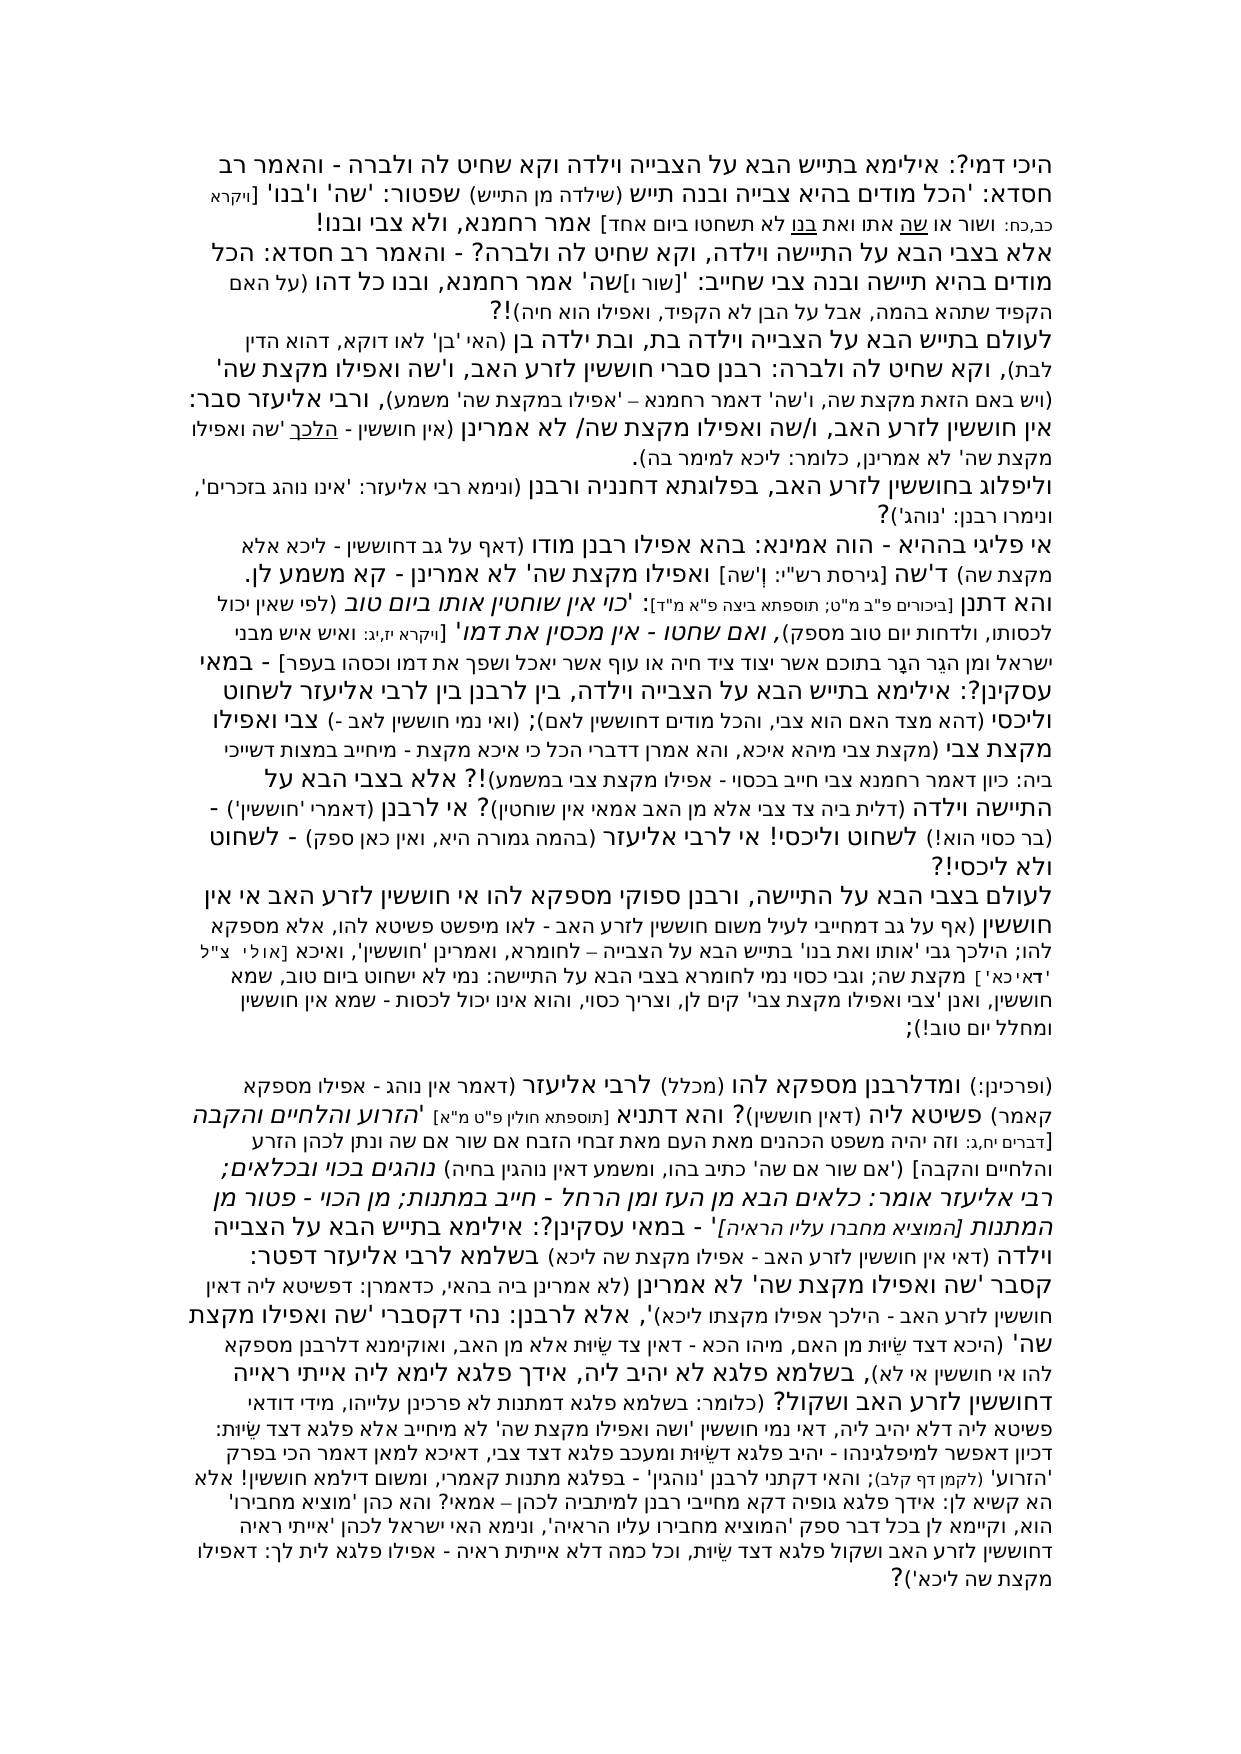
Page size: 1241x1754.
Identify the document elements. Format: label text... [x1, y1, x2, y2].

text אי פליגי בההיא - הוה אמינא: בהא אפילו רבנן מודו (דאף על גב דחוששין - ליכא אלא מקצת שה) ד'שה [גירסת רש"י: וְ'שה] ואפילו מקצת שה' לא אמרינן - קא משמע לן. [187, 530, 1053, 588]
text וליפלוג בחוששין לזרע האב, בפלוגתא דחנניה ורבנן (ונימא רבי אליעזר: 'אינו נוהג בזכרים', ונימרו רבנן: 'נוהג')? [187, 471, 1053, 530]
text אלא בצבי הבא על התיישה וילדה, וקא שחיט לה ולברה? - והאמר רב חסדא: הכל מודים בהיא תיישה ובנה צבי שחייב: '[שור ו]שה' אמר רחמנא, ובנו כל דהו (על האם הקפיד שתהא בהמה, אבל על הבן לא הקפיד, ואפילו הוא חיה)!? [187, 238, 1053, 325]
text והא דתנן [ביכורים פ"ב מ"ט; תוספתא ביצה פ"א מ"ד]: 'כוי אין שוחטין אותו ביום טוב (לפי שאין יכול לכסותו, ולדחות יום טוב מספק), ואם שחטו - אין מכסין את דמו' [ויקרא יז,יג: ואיש איש מבני ישראל ומן הגֵר הגָר בתוכם אשר יצוד ציד חיה או עוף אשר יאכל ושפך את דמו וכסהו בעפר] - במאי עסקינן?: אילימא בתייש הבא על הצבייה וילדה, בין לרבנן בין לרבי אליעזר לשחוט וליכסי (דהא מצד האם הוא צבי, והכל מודים דחוששין לאם); (ואי נמי חוששין לאב -) צבי ואפילו מקצת צבי (מקצת צבי מיהא איכא, והא אמרן דדברי הכל כי איכא מקצת - מיחייב במצות דשייכי ביה: כיון דאמר רחמנא צבי חייב בכסוי - אפילו מקצת צבי במשמע)!? אלא בצבי הבא על התיישה וילדה (דלית ביה צד צבי אלא מן האב אמאי אין שוחטין)? אי לרבנן (דאמרי 'חוששין') - (בר כסוי הוא!) לשחוט וליכסי! אי לרבי אליעזר (בהמה גמורה היא, ואין כאן ספק) - לשחוט ולא ליכסי!? [187, 588, 1053, 881]
text (ופרכינן:) ומדלרבנן מספקא להו (מכלל) לרבי אליעזר (דאמר אין נוהג - אפילו מספקא קאמר) פשיטא ליה (דאין חוששין)? והא דתניא [תוספתא חולין פ"ט מ"א] 'הזרוע והלחיים והקבה [דברים יח,ג: וזה יהיה משפט הכהנים מאת העם מאת זבחי הזבח אם שור אם שה ונתן לכהן הזרע והלחיים והקבה] ('אם שור אם שה' כתיב בהו, ומשמע דאין נוהגין בחיה) נוהגים בכוי ובכלאים; רבי אליעזר אומר: כלאים הבא מן העז ומן הרחל - חייב במתנות; מן הכוי - פטור מן המתנות [המוציא מחברו עליו הראיה]' - במאי עסקינן?: אילימא בתייש הבא על הצבייה וילדה (דאי אין חוששין לזרע האב - אפילו מקצת שה ליכא) בשלמא לרבי אליעזר דפטר: קסבר 'שה ואפילו מקצת שה' לא אמרינן (לא אמרינן ביה בהאי, כדאמרן: דפשיטא ליה דאין חוששין לזרע האב - הילכך אפילו מקצתו ליכא)', אלא לרבנן: נהי דקסברי 'שה ואפילו מקצת שה' (היכא דצד שֵׂיוּת מן האם, מיהו הכא - דאין צד שֵׂיוּת אלא מן האב, ואוקימנא דלרבנן מספקא להו אי חוששין אי לא), בשלמא פלגא לא יהיב ליה, אידך פלגא לימא ליה אייתי ראייה דחוששין לזרע האב ושקול? (כלומר: בשלמא פלגא דמתנות לא פרכינן עלייהו, מידי דודאי פשיטא ליה דלא יהיב ליה, דאי נמי חוששין 'ושה ואפילו מקצת שה' לא מיחייב אלא פלגא דצד שֵׂיוּת: דכיון דאפשר למיפלגינהו - יהיב פלגא דשֵׂיוּת ומעכב פלגא דצד צבי, דאיכא למאן דאמר הכי בפרק 'הזרוע' (לקמן דף קלב); והאי דקתני לרבנן 'נוהגין' - בפלגא מתנות קאמרי, ומשום דילמא חוששין! אלא הא קשיא לן: אידך פלגא גופיה דקא מחייבי רבנן למיתביה לכהן – אמאי? והא כהן 'מוציא מחבירו' הוא, וקיימא לן בכל דבר ספק 'המוציא מחבירו עליו הראיה', ונימא האי ישראל לכהן 'אייתי ראיה דחוששין לזרע האב ושקול פלגא דצד שֵׂיוּת, וכל כמה דלא אייתית ראיה - אפילו פלגא לית לך: דאפילו מקצת שה ליכא')? [187, 1071, 1053, 1592]
text לעולם בצבי הבא על התיישה, ורבנן ספוקי מספקא להו אי חוששין לזרע האב אי אין חוששין (אף על גב דמחייבי לעיל משום חוששין לזרע האב - לאו מיפשט פשיטא להו, אלא מספקא להו; הילכך גבי 'אותו ואת בנו' בתייש הבא על הצבייה – לחומרא, ואמרינן 'חוששין', ואיכא [אולי צ"ל 'דאיכא'] מקצת שה; וגבי כסוי נמי לחומרא בצבי הבא על התיישה: נמי לא ישחוט ביום טוב, שמא חוששין, ואנן 'צבי ואפילו מקצת צבי' קים לן, וצריך כסוי, והוא אינו יכול לכסות - שמא אין חוששין ומחלל יום טוב!); [187, 881, 1053, 1042]
text לעולם בתייש הבא על הצבייה וילדה בת, ובת ילדה בן (האי 'בן' לאו דוקא, דהוא הדין לבת), וקא שחיט לה ולברה: רבנן סברי חוששין לזרע האב, ו'שה ואפילו מקצת שה' (ויש באם הזאת מקצת שה, ו'שה' דאמר רחמנא – 'אפילו במקצת שה' משמע), ורבי אליעזר סבר: אין חוששין לזרע האב, ו/שה ואפילו מקצת שה/ לא אמרינן (אין חוששין - הלכך 'שה ואפילו מקצת שה' לא אמרינן, כלומר: ליכא למימר בה). [187, 325, 1053, 471]
text היכי דמי?: אילימא בתייש הבא על הצבייה וילדה וקא שחיט לה ולברה - והאמר רב חסדא: 'הכל מודים בהיא צבייה ובנה תייש (שילדה מן התייש) שפטור: 'שה' ו'בנו' [ויקרא כב,כח: ושור או שה אתו ואת בנו לא תשחטו ביום אחד] אמר רחמנא, ולא צבי ובנו! [187, 150, 1053, 238]
